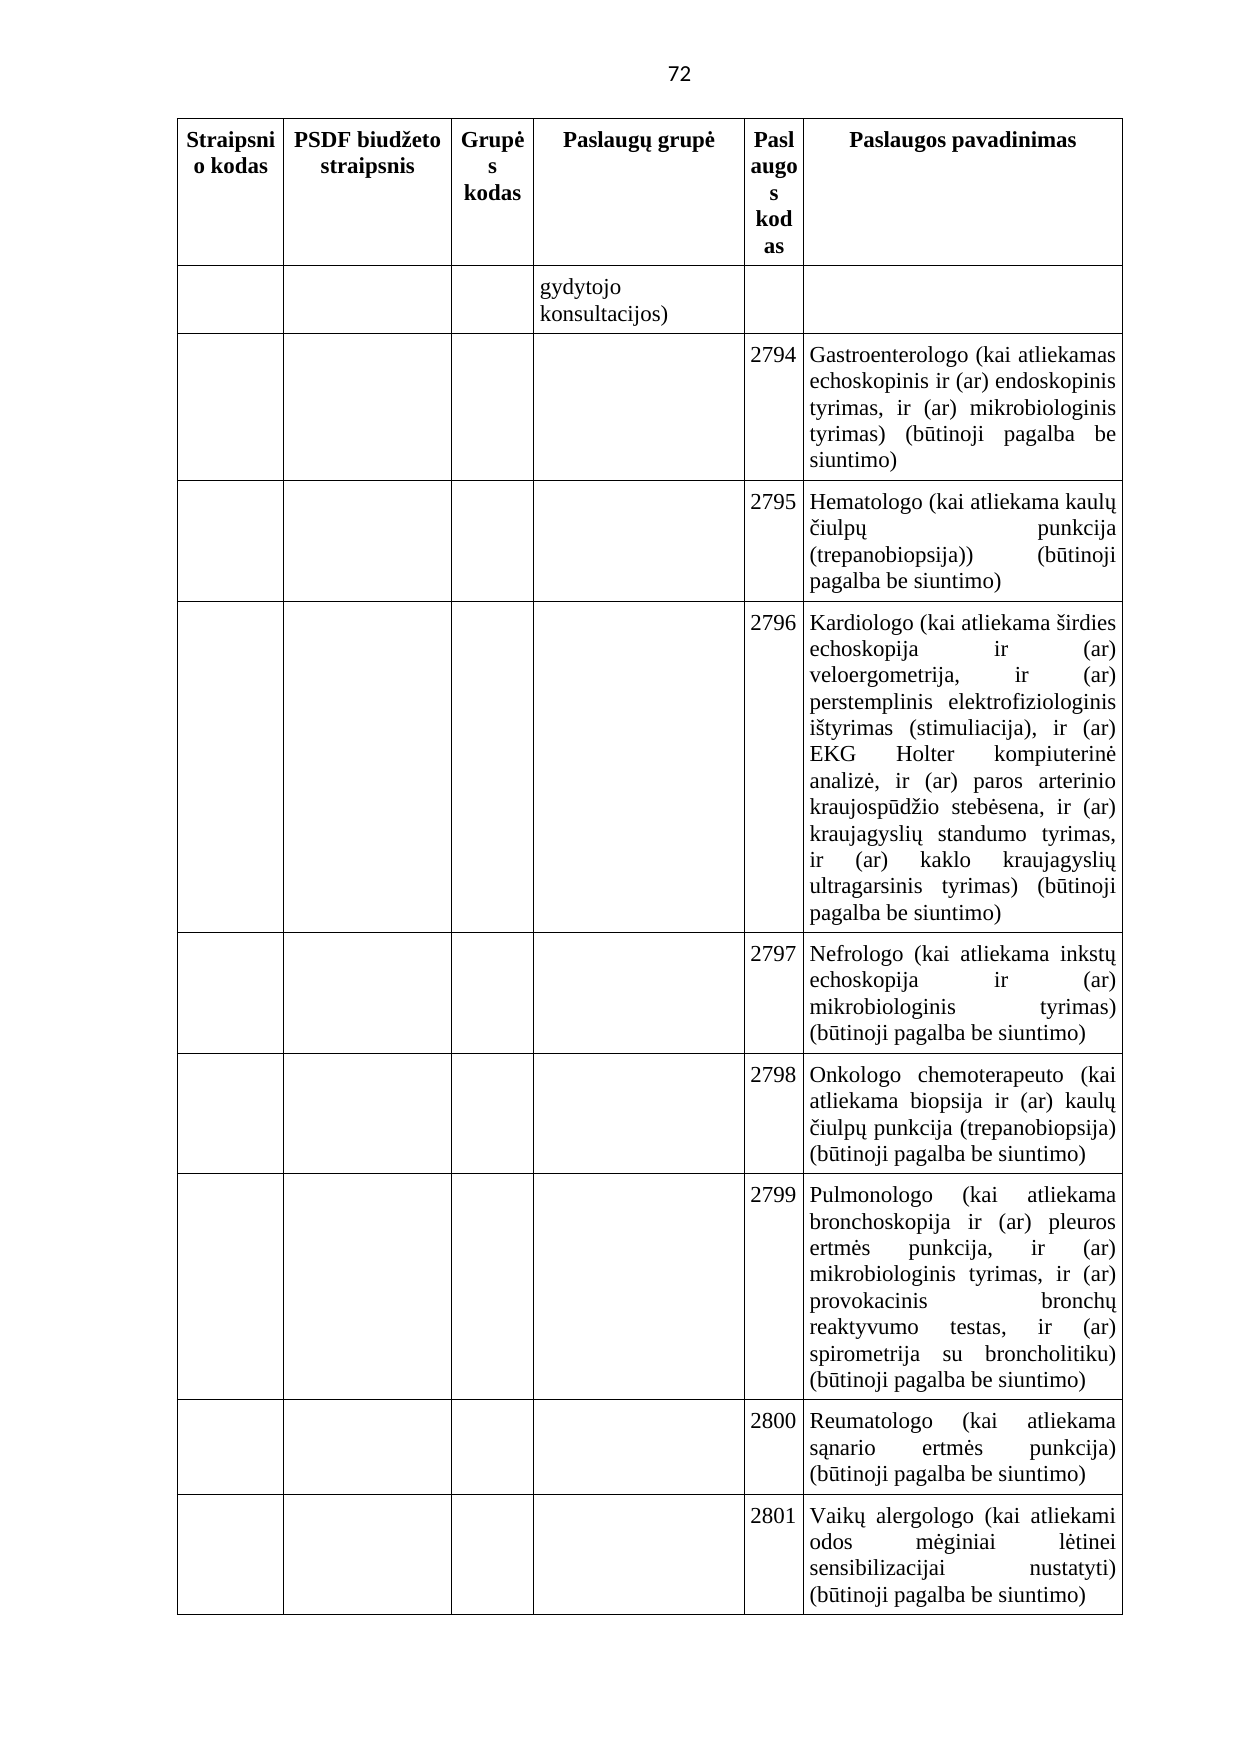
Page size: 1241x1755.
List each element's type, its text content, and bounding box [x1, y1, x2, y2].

table_cell [178, 933, 283, 1053]
table_cell Onkologo chemoterapeuto (kai atliekama biopsija ir (ar) kaulų čiulpų punkcija (trepanobiopsija) (būtinoji pagalba be siuntimo) [804, 1054, 1122, 1173]
table_cell 2800 [745, 1400, 803, 1494]
table_header Paslaugos kodas [745, 119, 803, 265]
table_cell [284, 334, 451, 480]
table_cell [452, 481, 533, 601]
table_cell [178, 1495, 283, 1614]
table_cell [284, 481, 451, 601]
table_cell [284, 1495, 451, 1614]
table_cell [452, 1400, 533, 1494]
table_cell [534, 481, 744, 601]
table_cell 2796 [745, 602, 803, 932]
table_cell [534, 1400, 744, 1494]
table_cell [284, 602, 451, 932]
table_cell [284, 266, 451, 333]
table_cell [452, 334, 533, 480]
table_cell [178, 1054, 283, 1173]
table_cell [745, 266, 803, 333]
table_cell [452, 1054, 533, 1173]
table_cell Vaikų alergologo (kai atliekami odos mėginiai lėtinei sensibilizacijai nustatyti) (būtinoji pagalba be siuntimo) [804, 1495, 1122, 1614]
table_cell [534, 602, 744, 932]
table_header PSDF biudžeto straipsnis [284, 119, 451, 265]
table_cell [534, 334, 744, 480]
table_cell [452, 266, 533, 333]
table_cell Gastroenterologo (kai atliekamas echoskopinis ir (ar) endoskopinis tyrimas, ir (ar) mikrobiologinis tyrimas) (būtinoji pagalba be siuntimo) [804, 334, 1122, 480]
table_cell [284, 1400, 451, 1494]
table_cell 2795 [745, 481, 803, 601]
table_cell Hematologo (kai atliekama kaulų čiulpų punkcija (trepanobiopsija)) (būtinoji pagalba be siuntimo) [804, 481, 1122, 601]
table_cell [178, 481, 283, 601]
table_cell [284, 933, 451, 1053]
table_cell [178, 1400, 283, 1494]
table_cell [534, 1495, 744, 1614]
table_header Paslaugos pavadinimas [804, 119, 1122, 265]
table_cell 2798 [745, 1054, 803, 1173]
table_cell Nefrologo (kai atliekama inkstų echoskopija ir (ar) mikrobiologinis tyrimas) (būtinoji pagalba be siuntimo) [804, 933, 1122, 1053]
table_cell 2801 [745, 1495, 803, 1614]
table_header Straipsnio kodas [178, 119, 283, 265]
table_cell [534, 933, 744, 1053]
table_header Grupės kodas [452, 119, 533, 265]
table_cell 2799 [745, 1174, 803, 1399]
table_cell [804, 266, 1122, 333]
table_cell Kardiologo (kai atliekama širdies echoskopija ir (ar) veloergometrija, ir (ar) perstemplinis elektrofiziologinis ištyrimas (stimuliacija), ir (ar) EKG Holter kompiuterinė analizė, ir (ar) paros arterinio kraujospūdžio stebėsena, ir (ar) kraujagyslių standumo tyrimas, ir (ar) kaklo kraujagyslių ultragarsinis tyrimas) (būtinoji pagalba be siuntimo) [804, 602, 1122, 932]
table_cell [534, 1054, 744, 1173]
table_cell [452, 1174, 533, 1399]
table_cell [284, 1054, 451, 1173]
table_cell Pulmonologo (kai atliekama bronchoskopija ir (ar) pleuros ertmės punkcija, ir (ar) mikrobiologinis tyrimas, ir (ar) provokacinis bronchų reaktyvumo testas, ir (ar) spirometrija su broncholitiku) (būtinoji pagalba be siuntimo) [804, 1174, 1122, 1399]
table_cell [284, 1174, 451, 1399]
table_cell 2794 [745, 334, 803, 480]
table_cell gydytojo konsultacijos) [534, 266, 744, 333]
table_header Paslaugų grupė [534, 119, 744, 265]
table_cell [452, 933, 533, 1053]
table_cell Reumatologo (kai atliekama sąnario ertmės punkcija) (būtinoji pagalba be siuntimo) [804, 1400, 1122, 1494]
table_cell [534, 1174, 744, 1399]
table_cell [178, 1174, 283, 1399]
table_cell 2797 [745, 933, 803, 1053]
table_cell [178, 602, 283, 932]
table_cell [178, 334, 283, 480]
table_cell [452, 602, 533, 932]
table_cell [452, 1495, 533, 1614]
table_cell [178, 266, 283, 333]
